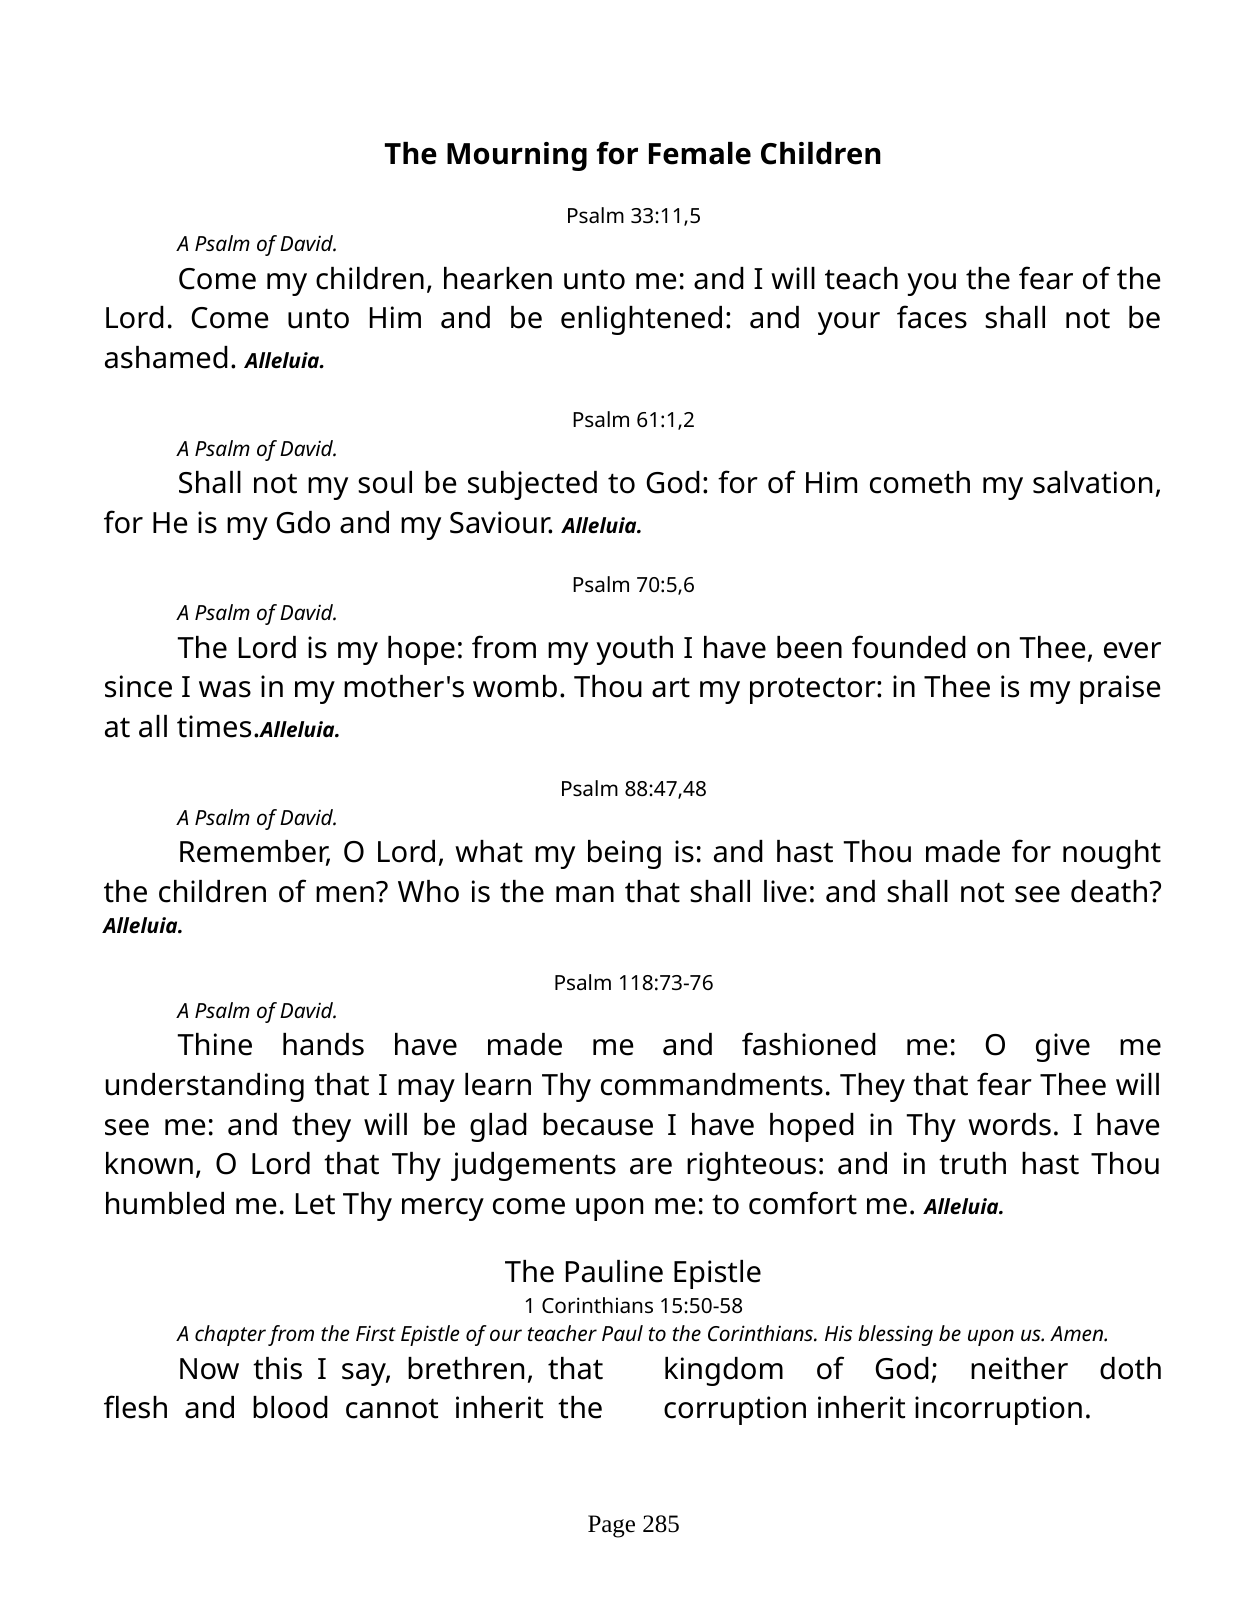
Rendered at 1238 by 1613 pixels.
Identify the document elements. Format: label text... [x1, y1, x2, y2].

text A Psalm of David. [103, 996, 1163, 1024]
text Shall not my soul be subjected to God: for of Him cometh my salvation, for He is my Gdo and my Saviour. Alleluia. [103, 462, 1163, 542]
text Psalm 61:1,2 [103, 405, 1163, 434]
text Psalm 88:47,48 [103, 774, 1163, 803]
text 1 Corinthians 15:50-58 [103, 1291, 1163, 1319]
text The Lord is my hope: from my youth I have been founded on Thee, ever since I was in my mother's womb. Thou art my protector: in Thee is my praise at all times.Alleluia. [103, 627, 1163, 746]
text A Psalm of David. [103, 434, 1163, 462]
text Remember, O Lord, what my being is: and hast Thou made for nought the children of men? Who is the man that shall live: and shall not see death? Alleluia. [103, 831, 1163, 939]
text A Psalm of David. [103, 598, 1163, 627]
text A Psalm of David. [103, 229, 1163, 258]
text Psalm 118:73-76 [103, 968, 1163, 996]
text Psalm 33:11,5 [103, 201, 1163, 229]
text The Mourning for Female Children [103, 133, 1163, 173]
text The Pauline Epistle [103, 1251, 1163, 1291]
text A Psalm of David. [103, 803, 1163, 831]
text A chapter from the First Epistle of our teacher Paul to the Corinthians. His blessing be upon us. Amen. [103, 1319, 1163, 1348]
text Psalm 70:5,6 [103, 570, 1163, 598]
text Thine hands have made me and fashioned me: O give me understanding that I may learn Thy commandments. They that fear Thee will see me: and they will be glad because I have hoped in Thy words. I have known, O Lord that Thy judgements are righteous: and in truth hast Thou humbled me. Let Thy mercy come upon me: to comfort me. Alleluia. [103, 1024, 1163, 1223]
text kingdom of God; neither doth corruption inherit incorruption. [663, 1348, 1163, 1427]
text Come my children, hearken unto me: and I will teach you the fear of the Lord. Come unto Him and be enlightened: and your faces shall not be ashamed. Alleluia. [103, 258, 1163, 377]
text Now this I say, brethren, that flesh and blood cannot inherit the [103, 1348, 604, 1427]
